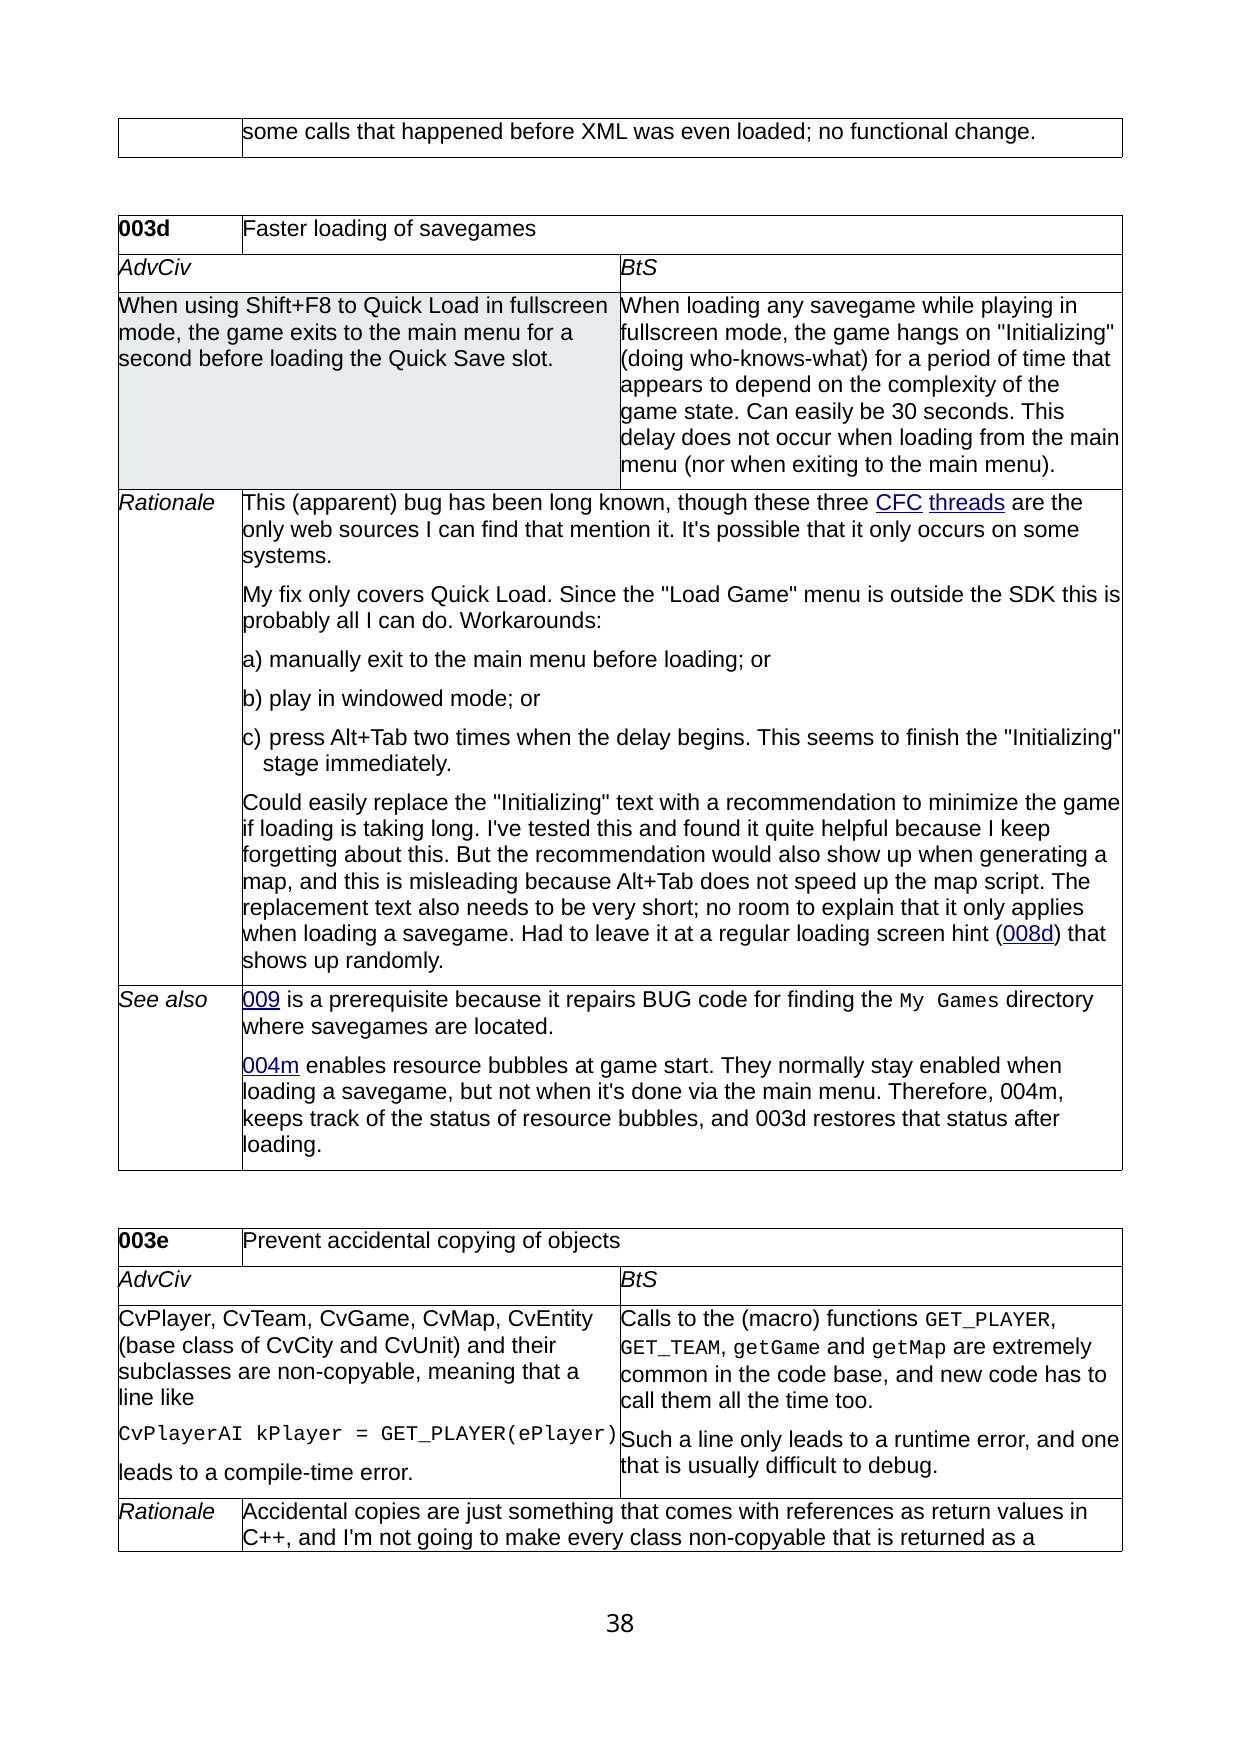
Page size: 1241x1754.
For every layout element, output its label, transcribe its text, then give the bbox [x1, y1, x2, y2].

table_cell AdvCiv [119, 255, 620, 292]
table_header Faster loading of savegames [243, 216, 1122, 253]
table_cell BtS [621, 255, 1122, 292]
table_cell Accidental copies are just something that comes with references as return values in C++, and I'm not going to make every class non-copyable that is returned as a [243, 1499, 1122, 1551]
table_cell See also [119, 986, 242, 1170]
table_header [119, 119, 242, 157]
table_cell When loading any savegame while playing in fullscreen mode, the game hangs on "Initializing" (doing who-knows-what) for a period of time that appears to depend on the complexity of the game state. Can easily be 30 seconds. This delay does not occur when loading from the main menu (nor when exiting to the main menu). [621, 293, 1122, 489]
table_cell Rationale [119, 490, 242, 985]
table_cell 009 is a prerequisite because it repairs BUG code for finding the My Games directory where savegames are located. 004m enables resource bubbles at game start. They normally stay enabled when loading a savegame, but not when it's done via the main menu. Therefore, 004m, keeps track of the status of resource bubbles, and 003d restores that status after loading. [243, 986, 1122, 1170]
table_cell Rationale [119, 1499, 242, 1551]
table_header Prevent accidental copying of objects [243, 1229, 1122, 1266]
table_cell AdvCiv [119, 1267, 620, 1305]
table_cell BtS [621, 1267, 1122, 1305]
table_header 003e [119, 1229, 242, 1266]
table_cell Calls to the (macro) functions GET_PLAYER, GET_TEAM, getGame and getMap are extremely common in the code base, and new code has to call them all the time too. Such a line only leads to a runtime error, and one that is usually difficult to debug. [621, 1306, 1122, 1498]
table_header 003d [119, 216, 242, 253]
table_header some calls that happened before XML was even loaded; no functional change. [243, 119, 1122, 157]
table_cell This (apparent) bug has been long known, though these three CFC threads are the only web sources I can find that mention it. It's possible that it only occurs on some systems. My fix only covers Quick Load. Since the "Load Game" menu is outside the SDK this is probably all I can do. Workarounds: manually exit to the main menu before loading; or play in windowed mode; or press Alt+Tab two times when the delay begins. This seems to finish the "Initializing" stage immediately. Could easily replace the "Initializing" text with a recommendation to minimize the game if loading is taking long. I've tested this and found it quite helpful because I keep forgetting about this. But the recommendation would also show up when generating a map, and this is misleading because Alt+Tab does not speed up the map script. The replacement text also needs to be very short; no room to explain that it only applies when loading a savegame. Had to leave it at a regular loading screen hint (008d) that shows up randomly. [243, 490, 1122, 985]
table_cell CvPlayer, CvTeam, CvGame, CvMap, CvEntity (base class of CvCity and CvUnit) and their subclasses are non-copyable, meaning that a line like CvPlayerAI kPlayer = GET_PLAYER(ePlayer) leads to a compile-time error. [119, 1306, 620, 1498]
table_cell When using Shift+F8 to Quick Load in fullscreen mode, the game exits to the main menu for a second before loading the Quick Save slot. [119, 293, 620, 489]
